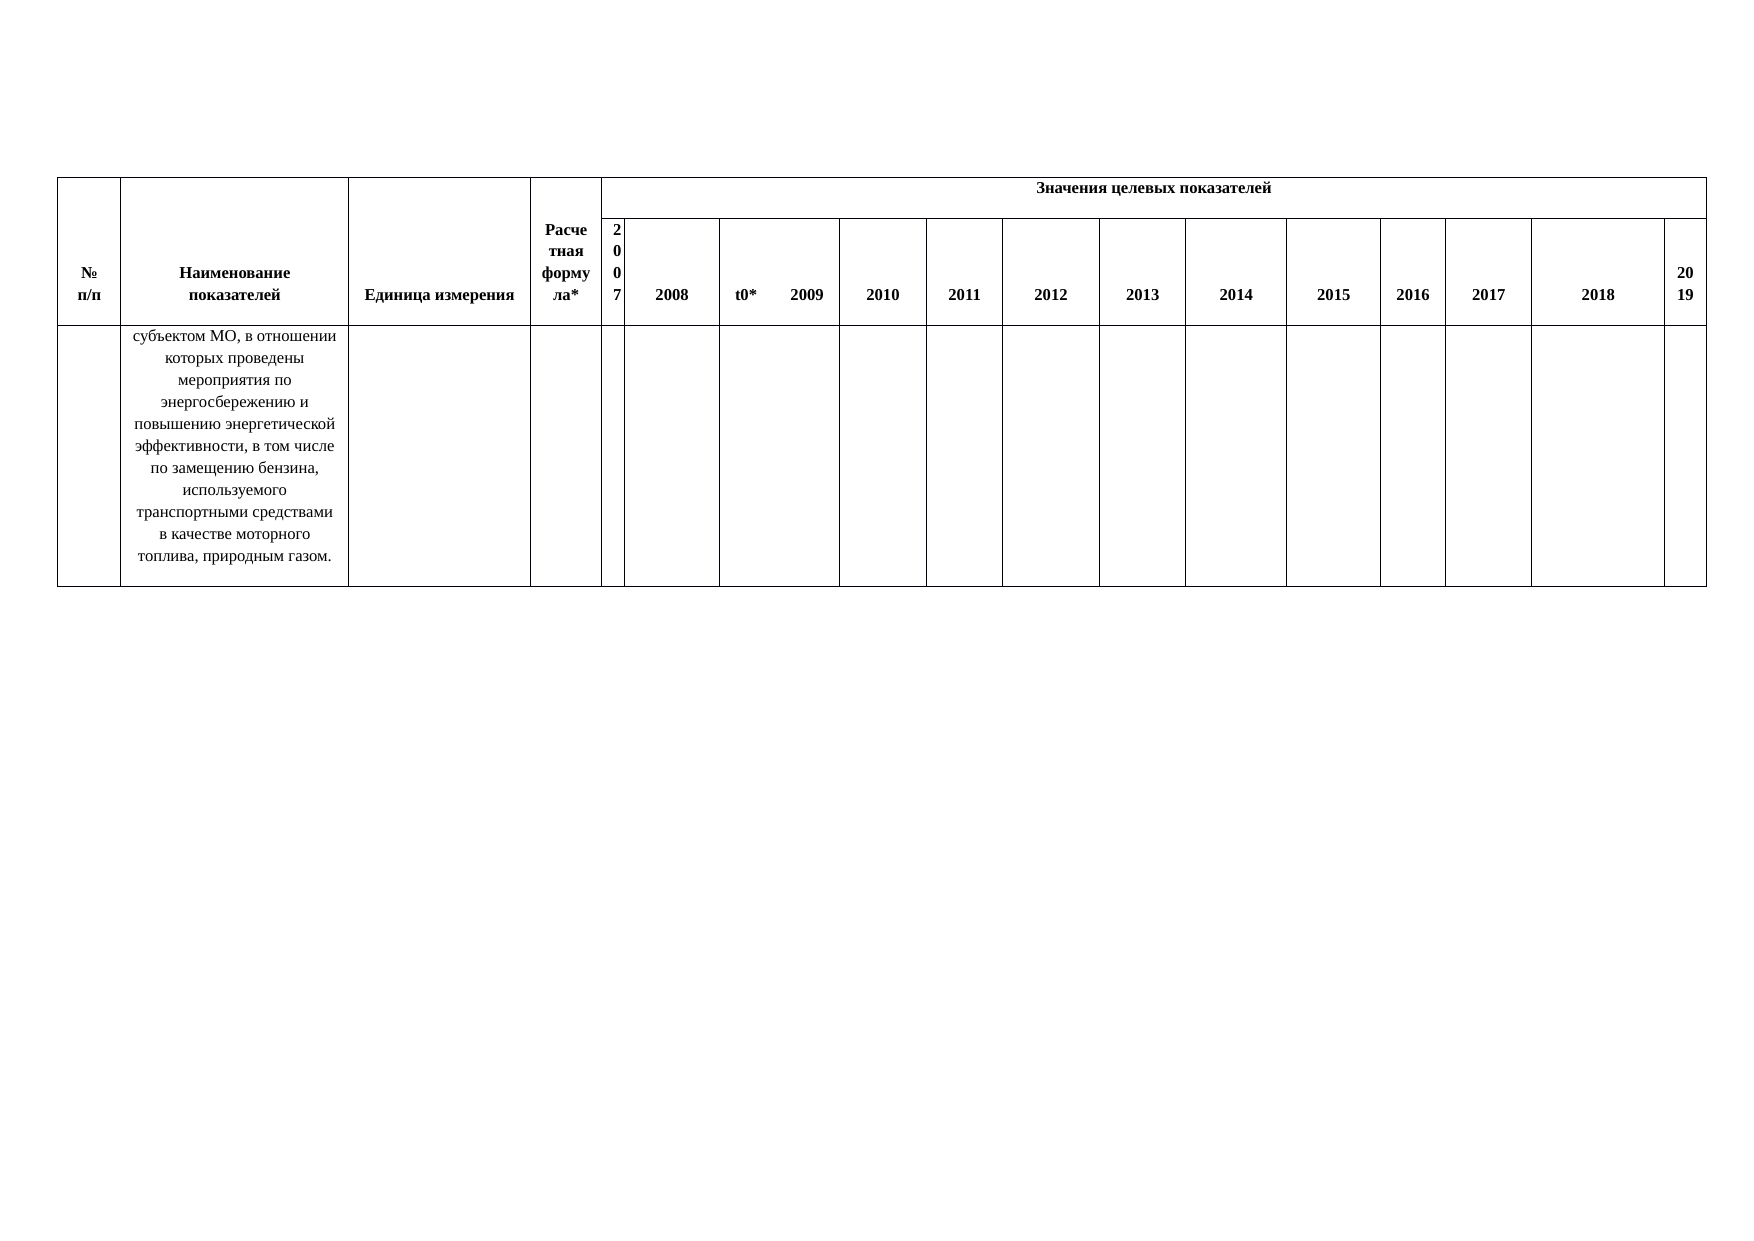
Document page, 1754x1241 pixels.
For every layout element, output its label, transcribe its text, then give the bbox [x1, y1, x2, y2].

table_cell [1287, 326, 1380, 586]
table_cell 2012 [1003, 219, 1099, 325]
table_cell [1532, 326, 1664, 586]
table_cell [1665, 326, 1706, 586]
table_cell 2019 [1665, 219, 1706, 325]
table_cell [1003, 326, 1099, 586]
table_cell [927, 326, 1002, 586]
table_cell 2017 [1446, 219, 1531, 325]
table_cell 2015 [1287, 219, 1380, 325]
table_cell 2011 [927, 219, 1002, 325]
table_cell [1446, 326, 1531, 586]
table_cell [531, 326, 601, 586]
table_cell 2014 [1186, 219, 1286, 325]
table_cell [840, 326, 926, 586]
table_cell 2008 [625, 219, 719, 325]
table_cell [349, 326, 530, 586]
table_cell [58, 326, 120, 586]
table_header № п/п [58, 178, 120, 325]
table_cell [1186, 326, 1286, 586]
table_cell [1381, 326, 1445, 586]
table_header Значения целевых показателей [602, 178, 1706, 218]
table_header Единица измерения [349, 178, 530, 325]
table_cell 2007 [602, 219, 624, 325]
table_cell t0* 2009 [720, 219, 839, 325]
table_cell [602, 326, 624, 586]
table_cell [720, 326, 839, 586]
table_cell [625, 326, 719, 586]
table_header Наименование показателей [121, 178, 348, 325]
table_cell субъектом МО, в отношении которых проведены мероприятия по энергосбережению и повышению энергетической эффективности, в том числе по замещению бензина, используемого транспортными средствами в качестве моторного топлива, природным газом. [121, 326, 348, 586]
table_cell 2013 [1100, 219, 1185, 325]
table_cell 2018 [1532, 219, 1664, 325]
table_cell 2010 [840, 219, 926, 325]
table_cell [1100, 326, 1185, 586]
table_cell 2016 [1381, 219, 1445, 325]
table_header Расчетная формула* [531, 178, 601, 325]
